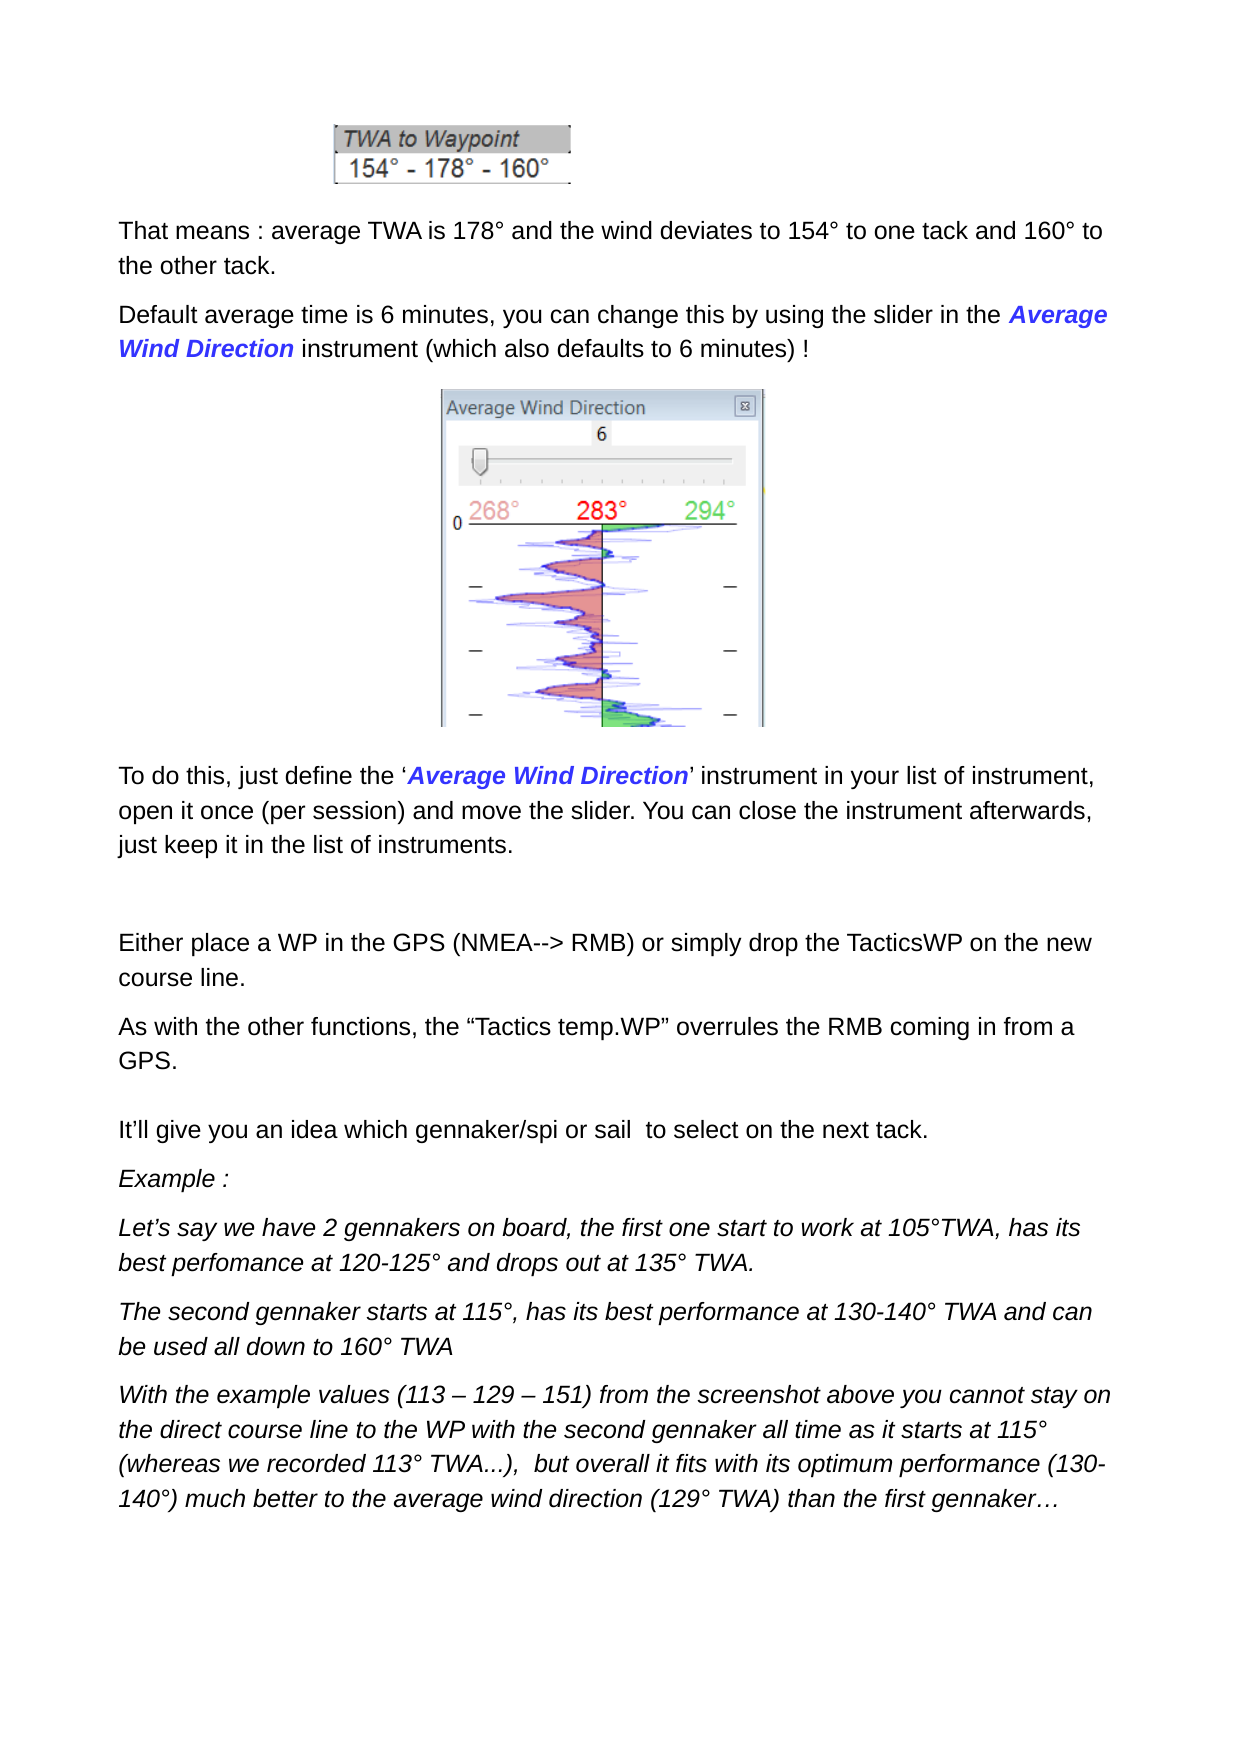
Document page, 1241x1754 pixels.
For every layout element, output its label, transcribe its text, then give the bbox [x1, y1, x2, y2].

picture [333, 124, 571, 184]
text Either place a WP in the GPS (NMEA--> RMB) or simply drop the TacticsWP on the new course line. [118, 928, 1122, 992]
text With the example values (113 – 129 – 151) from the screenshot above you cannot stay on the direct course line to the WP with the second gennaker all time as it starts at 115° (whereas we recorded 113° TWA...), but overall it fits with its optimum performance (130-140°) much better to the average wind direction (129° TWA) than the first gennaker… [118, 1381, 1122, 1513]
text To do this, just define the ‘Average Wind Direction’ instrument in your list of instrument, open it once (per session) and move the slider. You can close the instrument afterwards, just keep it in the list of instruments. [118, 761, 1122, 859]
text That means : average TWA is 178° and the wind deviates to 154° to one tack and 160° to the other tack. [118, 216, 1122, 279]
text Let’s say we have 2 gennakers on board, the first one start to work at 105°TWA, has its best perfomance at 120-125° and drops out at 135° TWA. [118, 1213, 1122, 1277]
text Example : [118, 1164, 1122, 1193]
text The second gennaker starts at 115°, has its best performance at 130-140° TWA and can be used all down to 160° TWA [118, 1297, 1122, 1360]
text As with the other functions, the “Tactics temp.WP” overrules the RMB coming in from a GPS. It’ll give you an idea which gennaker/spi or sail to select on the next tack. [118, 1012, 1122, 1144]
picture [440, 389, 766, 727]
text Default average time is 6 minutes, you can change this by using the slider in the Average Wind Direction instrument (which also defaults to 6 minutes) ! [118, 300, 1122, 363]
